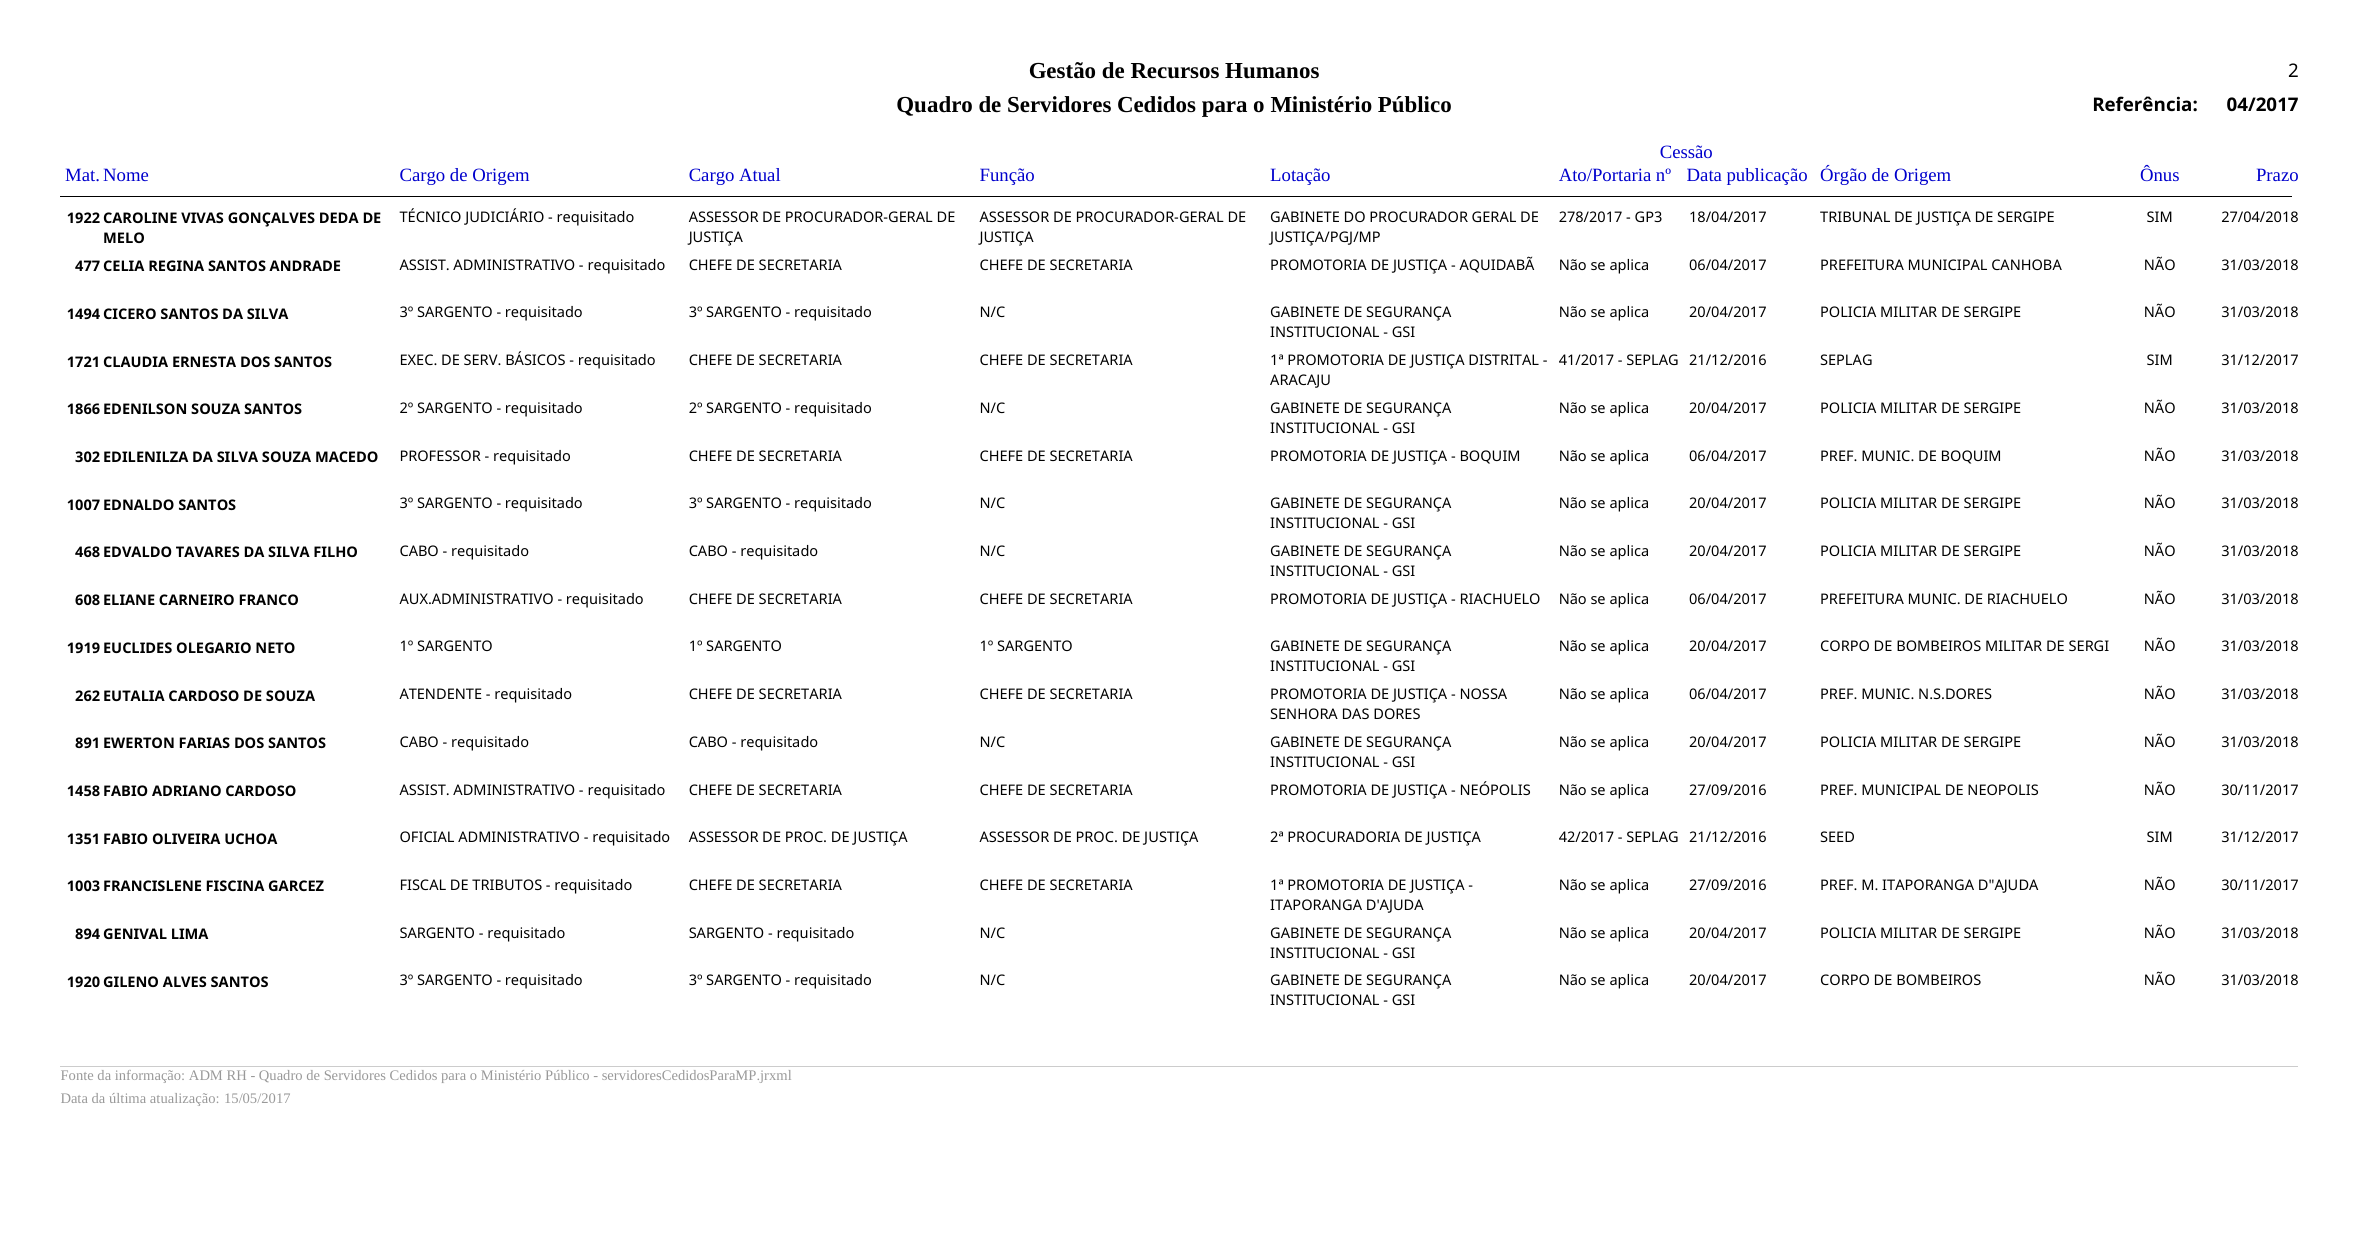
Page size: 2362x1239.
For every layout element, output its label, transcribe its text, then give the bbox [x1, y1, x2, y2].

table_cell [393, 733, 399, 756]
table_header PROMOTORIA DE JUSTIÇA - BOQUIM [1270, 445, 1553, 492]
table_cell [1684, 665, 1689, 681]
table_cell [1553, 972, 1558, 994]
table_cell [2299, 164, 2361, 193]
table_cell [1553, 951, 1558, 967]
table_cell [1559, 854, 1684, 873]
table_cell [1262, 378, 1270, 395]
table_header CHEFE DE SECRETARIA [979, 684, 1262, 730]
table_cell [1684, 542, 1689, 565]
table_cell [393, 760, 399, 776]
table_cell [1814, 781, 1820, 803]
table_cell [0, 1066, 60, 1090]
table_cell [0, 495, 12, 517]
table_cell [1262, 164, 1270, 193]
table_cell [1553, 304, 1558, 326]
table_cell [1553, 733, 1558, 756]
table_header CABO - requisitado [399, 732, 682, 778]
table_cell [2119, 493, 2200, 539]
table_header PREFEITURA MUNIC. DE RIACHUELO [1820, 589, 2119, 635]
table_cell [1689, 899, 1814, 921]
table_cell [1684, 474, 1689, 490]
table_cell [1814, 617, 1820, 633]
table_cell [972, 304, 979, 326]
table_header PROFESSOR - requisitado [399, 445, 682, 492]
table_cell [1262, 665, 1270, 681]
table_cell [1814, 665, 1820, 681]
table_cell [2119, 207, 2200, 253]
table_cell Mat. [30, 164, 100, 193]
table_cell [1559, 207, 1684, 253]
table_cell [1262, 876, 1270, 899]
table_header 31/03/2018 [2200, 445, 2298, 474]
table_cell Cargo de Origem [399, 164, 682, 193]
table_header 1ª PROMOTORIA DE JUSTIÇA - ITAPORANGA D'AJUDA [1270, 875, 1553, 921]
table_header CHEFE DE SECRETARIA [979, 255, 1262, 301]
table_header 20/04/2017 [1689, 493, 1814, 517]
table_cell [1684, 617, 1689, 633]
table_header GABINETE DE SEGURANÇA INSTITUCIONAL - GSI [1270, 398, 1553, 444]
table_cell [399, 398, 682, 444]
table_cell [2200, 856, 2298, 873]
table_cell [1559, 711, 1684, 730]
table_cell [2119, 946, 2200, 969]
table_cell [0, 426, 12, 442]
table_header 2º SARGENTO - requisitado [689, 398, 972, 444]
table_header POLICIA MILITAR DE SERGIPE [1820, 923, 2119, 969]
table_cell [683, 399, 688, 422]
table_cell [1817, 141, 2361, 163]
table_cell [393, 876, 399, 899]
table_cell [1820, 207, 2119, 253]
table_cell [1684, 208, 1689, 231]
table_cell [2119, 851, 2200, 873]
table_header 3º SARGENTO - requisitado [689, 302, 972, 349]
table_cell [972, 542, 979, 565]
table_header 42/2017 - SEPLAG [1559, 827, 1684, 854]
table_header CHEFE DE SECRETARIA [689, 445, 972, 492]
table_cell [2200, 255, 2298, 301]
table_cell 1007 [12, 495, 100, 523]
table_cell [683, 474, 688, 490]
table_cell [1553, 590, 1558, 612]
table_cell [1553, 331, 1558, 347]
table_header PROMOTORIA DE JUSTIÇA - AQUIDABÃ [1270, 255, 1553, 301]
table_cell [103, 302, 393, 348]
table_cell [979, 255, 1262, 301]
table_cell [1553, 617, 1558, 633]
table_cell [393, 808, 399, 824]
table_cell [1814, 256, 1820, 278]
table_header 27/09/2016 [1689, 875, 1814, 899]
table_header NÃO [2119, 923, 2200, 946]
table_cell [2299, 808, 2361, 824]
table_cell [2200, 541, 2298, 587]
table_cell [103, 255, 393, 301]
table_cell [972, 378, 979, 395]
table_cell [1553, 665, 1558, 681]
table_cell [1689, 756, 1814, 778]
table_header 20/04/2017 [1689, 636, 1814, 660]
table_cell FABIO OLIVEIRA UCHOA [103, 829, 393, 873]
table_cell [1553, 855, 1558, 872]
table_cell [2119, 708, 2200, 730]
table_cell [2200, 398, 2298, 444]
table_cell [393, 331, 399, 347]
table_cell [683, 569, 688, 586]
table_header ASSIST. ADMINISTRATIVO - requisitado [399, 779, 682, 826]
table_cell [683, 999, 688, 1015]
table_cell [972, 447, 979, 469]
table_cell [1684, 590, 1689, 612]
table_header GABINETE DO PROCURADOR GERAL DE JUSTIÇA/PGJ/MP [1270, 207, 1553, 253]
table_cell [1814, 447, 1820, 469]
table_cell [1684, 304, 1689, 326]
table_cell [1689, 541, 1814, 587]
table_cell [972, 351, 979, 374]
table_cell [12, 493, 100, 539]
table_cell 891 [12, 733, 100, 762]
table_cell [1262, 256, 1270, 278]
table_cell [393, 972, 399, 994]
table_cell [393, 256, 399, 278]
table_cell [1262, 495, 1270, 517]
table_cell [393, 903, 399, 919]
table_cell CAROLINE VIVAS GONÇALVES DEDA DE MELO [103, 208, 393, 253]
table_cell [1684, 447, 1689, 469]
table_cell [1814, 876, 1820, 899]
table_cell [1684, 256, 1689, 278]
table_cell [0, 331, 12, 347]
table_cell [2299, 685, 2361, 708]
table_header 31/03/2018 [2200, 398, 2298, 426]
table_cell EUTALIA CARDOSO DE SOUZA [103, 685, 393, 730]
table_header Não se aplica [1559, 493, 1684, 520]
table_header ASSESSOR DE PROCURADOR-GERAL DE JUSTIÇA [689, 207, 972, 253]
table_cell [1684, 235, 1689, 252]
table_header Não se aplica [1559, 970, 1684, 997]
table_header 20/04/2017 [1689, 398, 1814, 422]
table_cell [1814, 474, 1820, 490]
table_cell [1684, 331, 1689, 347]
table_cell [683, 378, 688, 395]
table_cell [2299, 304, 2361, 326]
table_cell EDNALDO SANTOS [103, 495, 393, 539]
table_cell [1262, 447, 1270, 469]
table_cell [393, 542, 399, 565]
table_cell [1559, 302, 1684, 348]
table_cell [1559, 902, 1684, 921]
table_cell [2299, 1066, 2361, 1090]
table_cell [1689, 660, 1814, 682]
table_header 31/12/2017 [2200, 350, 2298, 378]
table_cell [0, 351, 12, 374]
table_cell [0, 57, 346, 84]
table_header Não se aplica [1559, 779, 1684, 806]
table_cell [0, 665, 12, 681]
table_cell [1559, 949, 1684, 969]
table_cell [972, 972, 979, 994]
table_header SEED [1820, 827, 2119, 873]
table_header 31/03/2018 [2200, 732, 2298, 760]
table_cell [1553, 351, 1558, 374]
table_header 1º SARGENTO [979, 636, 1262, 683]
table_cell [2119, 541, 2200, 587]
table_cell CICERO SANTOS DA SILVA [103, 304, 393, 349]
table_cell [2200, 712, 2298, 730]
table_cell [0, 91, 346, 124]
table_cell [1262, 617, 1270, 633]
table_header ASSIST. ADMINISTRATIVO - requisitado [399, 255, 682, 301]
table_cell [1684, 972, 1689, 994]
table_header CORPO DE BOMBEIROS MILITAR DE SERGI [1820, 636, 2119, 683]
table_cell [979, 445, 1262, 492]
table_cell [683, 331, 688, 347]
table_header 1ª PROMOTORIA DE JUSTIÇA DISTRITAL - ARACAJU [1270, 350, 1553, 396]
table_cell [1684, 951, 1689, 967]
table_cell [0, 164, 30, 193]
table_header 31/03/2018 [2200, 589, 2298, 617]
table_header 3º SARGENTO - requisitado [689, 970, 972, 1016]
table_cell [0, 447, 12, 469]
table_header CHEFE DE SECRETARIA [689, 684, 972, 730]
table_cell [1262, 733, 1270, 756]
table_cell 04/2017 [2200, 91, 2298, 124]
table_header GABINETE DE SEGURANÇA INSTITUCIONAL - GSI [1270, 541, 1553, 587]
table_cell [12, 398, 100, 444]
table_cell [1689, 493, 1814, 539]
table_cell Nome [103, 164, 393, 193]
table_cell [1270, 302, 1553, 348]
table_header NÃO [2119, 445, 2200, 469]
table_cell [1553, 474, 1558, 490]
table_cell [1814, 903, 1820, 919]
table_header SARGENTO - requisitado [689, 923, 972, 969]
table_cell [1270, 493, 1553, 539]
table_header CHEFE DE SECRETARIA [979, 875, 1262, 921]
table_cell 894 [12, 924, 100, 952]
table_cell [1814, 760, 1820, 776]
table_cell [683, 638, 688, 660]
table_cell [1814, 351, 1820, 374]
table_header [0, 0, 2361, 57]
table_header SIM [2119, 827, 2200, 851]
table_header OFICIAL ADMINISTRATIVO - requisitado [399, 827, 682, 873]
table_cell [683, 283, 688, 299]
table_cell [1553, 712, 1558, 729]
table_cell [979, 302, 1262, 348]
table_cell [0, 1016, 2361, 1066]
table_cell [0, 999, 12, 1015]
table_cell [972, 808, 979, 824]
table_header 3º SARGENTO - requisitado [689, 493, 972, 539]
table_header 278/2017 - GP3 [1559, 207, 1684, 234]
table_cell [1553, 781, 1558, 803]
table_cell [2299, 999, 2361, 1015]
table_cell [683, 712, 688, 729]
table_cell [683, 685, 688, 708]
table_header 20/04/2017 [1689, 541, 1814, 565]
table_cell [683, 733, 688, 756]
table_header Não se aplica [1559, 684, 1684, 711]
table_header NÃO [2119, 493, 2200, 517]
table_cell [972, 283, 979, 299]
table_cell [1684, 760, 1689, 776]
table_cell [2299, 903, 2361, 919]
table_cell [1553, 876, 1558, 899]
table_cell GENIVAL LIMA [103, 924, 393, 969]
table_cell [1559, 616, 1684, 635]
table_cell [1684, 351, 1689, 374]
table_cell [1262, 590, 1270, 612]
table_cell [393, 399, 399, 422]
table_cell [1689, 946, 1814, 969]
table_cell [399, 493, 682, 539]
table_cell [0, 85, 2361, 91]
table_cell [0, 399, 12, 422]
table_header 31/03/2018 [2200, 970, 2298, 999]
table_cell EDILENILZA DA SILVA SOUZA MACEDO [103, 447, 393, 492]
table_cell [1553, 808, 1558, 824]
table_header GABINETE DE SEGURANÇA INSTITUCIONAL - GSI [1270, 923, 1553, 969]
table_header TÉCNICO JUDICIÁRIO - requisitado [399, 207, 682, 253]
table_cell [2200, 617, 2298, 635]
table_cell [683, 924, 688, 946]
table_cell [0, 924, 12, 946]
table_cell [1270, 350, 1553, 396]
table_cell CELIA REGINA SANTOS ANDRADE [103, 256, 393, 301]
table_cell [1814, 685, 1820, 708]
table_cell 1922 [12, 208, 100, 237]
table_cell [1820, 255, 2119, 301]
table_cell [1689, 994, 1814, 1016]
table_cell [2200, 665, 2298, 682]
table_cell [2119, 255, 2200, 301]
table_header 20/04/2017 [1689, 970, 1814, 994]
table_header CHEFE DE SECRETARIA [979, 445, 1262, 492]
table_cell [1262, 426, 1270, 442]
table_header CHEFE DE SECRETARIA [689, 875, 972, 921]
table_cell [393, 378, 399, 395]
table_cell FRANCISLENE FISCINA GARCEZ [103, 876, 393, 921]
table_header POLICIA MILITAR DE SERGIPE [1820, 398, 2119, 444]
table_cell [2299, 91, 2361, 124]
table_header 31/03/2018 [2200, 684, 2298, 712]
table_cell [1689, 851, 1814, 873]
table_cell [1559, 398, 1684, 444]
table_cell [1262, 808, 1270, 824]
table_cell [1820, 398, 2119, 444]
table_cell 1866 [12, 399, 100, 428]
table_cell [972, 617, 979, 633]
table_cell 1351 [12, 829, 100, 857]
table_cell 477 [12, 256, 100, 284]
table_cell [1559, 806, 1684, 826]
table_cell [1684, 712, 1689, 729]
table_header NÃO [2119, 875, 2200, 899]
table_cell [0, 474, 12, 490]
table_header 3º SARGENTO - requisitado [399, 970, 682, 1016]
table_header 06/04/2017 [1689, 255, 1814, 278]
table_cell [1684, 808, 1689, 824]
table_cell [1553, 829, 1558, 851]
table_cell [399, 207, 682, 253]
table_cell [1820, 302, 2119, 348]
table_header 2º SARGENTO - requisitado [399, 398, 682, 444]
table_cell [399, 302, 682, 348]
table_header 21/12/2016 [1689, 827, 1814, 851]
table_cell [1684, 855, 1689, 872]
table_header 1º SARGENTO [399, 636, 682, 683]
table_cell [0, 876, 12, 899]
table_cell [979, 493, 1262, 539]
table_cell [1553, 447, 1558, 469]
table_cell Lotação [1270, 164, 1553, 193]
table_cell [2200, 350, 2298, 396]
table_header 20/04/2017 [1689, 923, 1814, 946]
table_header 1º SARGENTO [689, 636, 972, 683]
table_cell [2299, 208, 2361, 231]
table_cell [1689, 445, 1814, 492]
table_header 30/11/2017 [2200, 875, 2298, 903]
table_header 18/04/2017 [1689, 207, 1814, 231]
table_cell [0, 542, 12, 565]
table_cell [2119, 994, 2200, 1016]
table_header 41/2017 - SEPLAG [1559, 350, 1684, 377]
table_cell [2299, 474, 2361, 490]
table_cell [0, 855, 12, 872]
table_cell [1262, 208, 1270, 231]
table_header 30/11/2017 [2200, 779, 2298, 808]
table_header Não se aplica [1559, 302, 1684, 329]
table_cell [2002, 57, 2143, 84]
table_cell [0, 712, 12, 729]
table_cell [2200, 903, 2298, 921]
table_cell [1553, 235, 1558, 252]
table_cell [1814, 638, 1820, 660]
table_cell [1262, 521, 1270, 538]
table_header Não se aplica [1559, 923, 1684, 949]
table_header N/C [979, 398, 1262, 444]
table_cell [683, 235, 688, 252]
table_header 06/04/2017 [1689, 589, 1814, 612]
table_cell [1270, 207, 1553, 253]
table_header FISCAL DE TRIBUTOS - requisitado [399, 875, 682, 921]
table_cell [393, 569, 399, 586]
table_cell [0, 304, 12, 326]
table_cell [1559, 445, 1684, 492]
table_cell [2299, 781, 2361, 803]
table_cell [683, 164, 688, 193]
table_header Não se aplica [1559, 445, 1684, 472]
table_cell [683, 808, 688, 824]
table_cell [689, 302, 972, 348]
table_cell [393, 235, 399, 252]
table_cell [1262, 760, 1270, 776]
table_header CHEFE DE SECRETARIA [979, 589, 1262, 635]
table_cell [979, 207, 1262, 253]
table_cell [0, 235, 12, 252]
table_cell [972, 855, 979, 872]
table_cell [393, 665, 399, 681]
table_header CABO - requisitado [399, 541, 682, 587]
table_header 20/04/2017 [1689, 302, 1814, 326]
table_header NÃO [2119, 636, 2200, 660]
table_cell [2299, 256, 2361, 278]
table_cell [1559, 759, 1684, 778]
table_cell [2299, 378, 2361, 395]
table_cell [683, 304, 688, 326]
table_header PROMOTORIA DE JUSTIÇA - NOSSA SENHORA DAS DORES [1270, 684, 1553, 730]
table_cell [12, 618, 100, 635]
table_cell EDVALDO TAVARES DA SILVA FILHO [103, 542, 393, 587]
table_cell [1814, 426, 1820, 442]
table_header PREF. M. ITAPORANGA D"AJUDA [1820, 875, 2119, 921]
table_cell [1553, 426, 1558, 442]
table_cell [2299, 760, 2361, 776]
table_cell [1559, 350, 1684, 396]
table_cell Órgão de Origem [1820, 164, 2119, 193]
table_cell [1814, 378, 1820, 395]
table_cell [1262, 304, 1270, 326]
table_cell 15/05/2017 [224, 1090, 377, 1114]
table_cell [689, 493, 972, 539]
table_cell [1814, 972, 1820, 994]
table_cell [1553, 208, 1558, 231]
table_cell [0, 638, 12, 660]
table_cell [2299, 399, 2361, 422]
table_cell 2 [2143, 57, 2298, 84]
table_cell [2119, 302, 2200, 348]
table_header SIM [2119, 350, 2200, 374]
table_cell [2299, 733, 2361, 756]
table_cell [2119, 350, 2200, 396]
table_cell [2299, 521, 2361, 538]
table_cell [393, 521, 399, 538]
table_cell [1262, 685, 1270, 708]
table_cell [1684, 399, 1689, 422]
table_cell [0, 378, 12, 395]
table_cell Prazo [2200, 164, 2298, 193]
table_header GABINETE DE SEGURANÇA INSTITUCIONAL - GSI [1270, 493, 1553, 539]
table_cell [393, 638, 399, 660]
table_header EXEC. DE SERV. BÁSICOS - requisitado [399, 350, 682, 396]
table_cell [2299, 972, 2361, 994]
table_cell [12, 207, 100, 253]
table_cell 1003 [12, 876, 100, 905]
table_header Não se aplica [1559, 875, 1684, 902]
table_cell [1262, 712, 1270, 729]
table_header POLICIA MILITAR DE SERGIPE [1820, 493, 2119, 539]
table_cell [393, 495, 399, 517]
table_cell Gestão de Recursos Humanos [346, 57, 2002, 85]
table_cell [683, 208, 688, 231]
table_cell [972, 781, 979, 803]
table_cell CLAUDIA ERNESTA DOS SANTOS [103, 351, 393, 396]
table_header AUX.ADMINISTRATIVO - requisitado [399, 589, 682, 635]
table_cell [1684, 569, 1689, 586]
table_cell [1553, 569, 1558, 586]
table_cell [683, 876, 688, 899]
table_cell [2119, 756, 2200, 778]
table_cell [2299, 426, 2361, 442]
table_header 31/03/2018 [2200, 636, 2298, 665]
table_header SEPLAG [1820, 350, 2119, 396]
table_cell [1689, 612, 1814, 635]
table_header 27/04/2018 [2200, 207, 2298, 235]
table_cell [0, 125, 2361, 141]
table_cell [2299, 665, 2361, 681]
table_cell [1262, 638, 1270, 660]
table_cell [1262, 474, 1270, 490]
table_cell [972, 829, 979, 851]
table_header PREF. MUNIC. DE BOQUIM [1820, 445, 2119, 492]
table_cell [1814, 283, 1820, 299]
table_cell [12, 714, 100, 730]
table_cell [1553, 638, 1558, 660]
table_cell [1262, 951, 1270, 967]
table_header Não se aplica [1559, 541, 1684, 568]
table_cell [0, 590, 12, 612]
table_cell [0, 256, 12, 278]
table_cell [1814, 208, 1820, 231]
table_cell [972, 256, 979, 278]
table_cell [393, 951, 399, 967]
table_cell [1814, 855, 1820, 872]
table_header PROMOTORIA DE JUSTIÇA - RIACHUELO [1270, 589, 1553, 635]
table_cell [689, 398, 972, 444]
table_cell [399, 541, 682, 587]
table_cell [1553, 399, 1558, 422]
table_cell [1553, 283, 1558, 299]
table_cell [1684, 733, 1689, 756]
table_cell [2299, 590, 2361, 612]
table_cell [12, 1000, 100, 1016]
table_cell [683, 256, 688, 278]
table_cell [393, 447, 399, 469]
table_header 06/04/2017 [1689, 684, 1814, 708]
table_cell [972, 951, 979, 967]
table_cell [1270, 255, 1553, 301]
table_cell [2299, 283, 2361, 299]
table_cell [1684, 521, 1689, 538]
table_header NÃO [2119, 970, 2200, 994]
table_header ATENDENTE - requisitado [399, 684, 682, 730]
table_cell [1684, 903, 1689, 919]
table_cell EUCLIDES OLEGARIO NETO [103, 638, 393, 683]
table_cell [399, 350, 682, 396]
table_header 31/03/2018 [2200, 493, 2298, 522]
table_cell Quadro de Servidores Cedidos para o Ministério Público [346, 91, 2002, 124]
table_cell [972, 208, 979, 231]
table_cell [1270, 445, 1553, 492]
table_cell [12, 857, 100, 873]
table_header CABO - requisitado [689, 732, 972, 778]
table_cell [12, 541, 100, 587]
table_cell [393, 590, 399, 612]
table_cell 1920 [12, 972, 100, 1000]
table_cell [1553, 378, 1558, 395]
table_cell [393, 712, 399, 729]
table_header Não se aplica [1559, 255, 1684, 282]
table_cell [972, 924, 979, 946]
table_cell 608 [12, 590, 100, 618]
table_cell [1820, 493, 2119, 539]
table_cell [1684, 283, 1689, 299]
table_cell [393, 164, 399, 193]
table_cell [1814, 542, 1820, 565]
table_cell [2299, 876, 2361, 899]
table_cell [393, 304, 399, 326]
table_cell [1814, 712, 1820, 729]
table_cell [1814, 999, 1820, 1015]
table_cell [2299, 495, 2361, 517]
table_header NÃO [2119, 779, 2200, 803]
table_cell [1689, 803, 1814, 826]
table_cell [1684, 426, 1689, 442]
table_cell [2299, 855, 2361, 872]
table_cell [1814, 829, 1820, 851]
table_cell [1684, 378, 1689, 395]
table_cell [12, 255, 100, 301]
table_cell ELIANE CARNEIRO FRANCO [103, 590, 393, 635]
table_header ASSESSOR DE PROCURADOR-GERAL DE JUSTIÇA [979, 207, 1262, 253]
table_cell [2299, 447, 2361, 469]
table_cell [1814, 808, 1820, 824]
table_cell [1262, 999, 1270, 1015]
table_header 31/03/2018 [2200, 923, 2298, 951]
table_cell [972, 712, 979, 729]
table_cell [393, 685, 399, 708]
table_cell [393, 855, 399, 872]
table_cell [1814, 569, 1820, 586]
table_cell [1262, 829, 1270, 851]
table_cell [689, 207, 972, 253]
table_cell [972, 876, 979, 899]
table_cell GILENO ALVES SANTOS [103, 972, 393, 1016]
table_cell [683, 855, 688, 872]
table_cell Função [979, 164, 1262, 193]
table_header CHEFE DE SECRETARIA [689, 350, 972, 396]
table_cell [972, 590, 979, 612]
table_cell [2200, 207, 2298, 253]
table_cell [393, 924, 399, 946]
table_cell [2299, 235, 2361, 252]
table_cell [12, 905, 100, 921]
table_cell [2119, 445, 2200, 492]
table_cell [1559, 997, 1684, 1016]
table_cell [12, 350, 100, 396]
table_cell [1553, 542, 1558, 565]
table_cell [393, 208, 399, 231]
table_cell [1262, 542, 1270, 565]
table_cell [2299, 57, 2361, 84]
table_header NÃO [2119, 302, 2200, 326]
table_header ASSESSOR DE PROC. DE JUSTIÇA [689, 827, 972, 873]
table_header CHEFE DE SECRETARIA [689, 589, 972, 635]
table_header POLICIA MILITAR DE SERGIPE [1820, 302, 2119, 349]
table_cell [0, 903, 12, 919]
table_cell [1553, 495, 1558, 517]
table_header N/C [979, 541, 1262, 587]
table_cell [972, 235, 979, 252]
table_cell [1553, 685, 1558, 708]
table_header N/C [979, 923, 1262, 969]
table_cell [972, 399, 979, 422]
table_header GABINETE DE SEGURANÇA INSTITUCIONAL - GSI [1270, 636, 1553, 683]
table_cell [972, 569, 979, 586]
table_cell 1721 [12, 351, 100, 380]
table_cell [12, 762, 100, 778]
table_cell EWERTON FARIAS DOS SANTOS [103, 733, 393, 778]
table_cell [0, 283, 12, 299]
table_cell [689, 255, 972, 301]
table_header Não se aplica [1559, 398, 1684, 425]
table_cell [1262, 855, 1270, 872]
table_header CHEFE DE SECRETARIA [689, 255, 972, 301]
table_cell [683, 590, 688, 612]
table_cell [2299, 829, 2361, 851]
table_cell [972, 521, 979, 538]
table_cell [1559, 255, 1684, 301]
table_header PROMOTORIA DE JUSTIÇA - NEÓPOLIS [1270, 779, 1553, 826]
table_cell [2299, 712, 2361, 729]
table_header CHEFE DE SECRETARIA [979, 350, 1262, 396]
table_cell 1919 [12, 638, 100, 666]
table_cell 468 [12, 542, 100, 571]
table_cell [972, 495, 979, 517]
table_cell EDENILSON SOUZA SANTOS [103, 399, 393, 444]
table_cell [2299, 569, 2361, 586]
table_header Não se aplica [1559, 589, 1684, 616]
table_cell 262 [12, 685, 100, 714]
table_header 21/12/2016 [1689, 350, 1814, 374]
table_cell [1820, 541, 2119, 587]
table_cell [2299, 951, 2361, 967]
table_cell [0, 569, 12, 586]
table_header N/C [979, 970, 1262, 1016]
table_cell [0, 972, 12, 994]
table_cell 1494 [12, 304, 100, 332]
table_header CABO - requisitado [689, 541, 972, 587]
table_cell [1553, 164, 1558, 193]
table_header 31/03/2018 [2200, 302, 2298, 331]
table_cell [1814, 495, 1820, 517]
table_cell [1684, 876, 1689, 899]
table_header NÃO [2119, 255, 2200, 278]
table_header N/C [979, 493, 1262, 539]
table_cell [0, 829, 12, 851]
table_cell [683, 521, 688, 538]
table_header SARGENTO - requisitado [399, 923, 682, 969]
table_cell [0, 198, 2361, 207]
table_cell [1689, 398, 1814, 444]
table_cell [2200, 999, 2298, 1016]
table_cell [1559, 493, 1684, 539]
table_cell [399, 445, 682, 492]
table_cell [393, 829, 399, 851]
table_header 27/09/2016 [1689, 779, 1814, 803]
table_cell [683, 903, 688, 919]
table_cell [12, 952, 100, 969]
table_cell [1262, 924, 1270, 946]
table_header PREFEITURA MUNICIPAL CANHOBA [1820, 255, 2119, 301]
table_cell [972, 760, 979, 776]
table_header NÃO [2119, 732, 2200, 756]
table_cell [683, 617, 688, 633]
table_cell Referência: [2004, 91, 2198, 124]
table_header 3º SARGENTO - requisitado [399, 493, 682, 539]
table_header CHEFE DE SECRETARIA [979, 779, 1262, 826]
table_header N/C [979, 732, 1262, 778]
table_cell [972, 331, 979, 347]
table_cell [1814, 590, 1820, 612]
table_cell [103, 493, 393, 539]
table_header GABINETE DE SEGURANÇA INSTITUCIONAL - GSI [1270, 302, 1553, 349]
table_cell [1262, 569, 1270, 586]
table_cell [12, 809, 100, 826]
table_cell [1270, 398, 1553, 444]
table_cell [0, 521, 12, 538]
table_cell [103, 207, 393, 253]
table_cell Cessão [1555, 141, 1817, 163]
table_cell [2200, 302, 2298, 348]
table_cell [1262, 283, 1270, 299]
table_cell [393, 999, 399, 1015]
table_cell [0, 760, 12, 776]
table_cell [2119, 612, 2200, 635]
table_cell [1684, 781, 1689, 803]
table_cell [1262, 903, 1270, 919]
table_cell [0, 141, 1555, 163]
table_cell [103, 350, 393, 396]
table_cell [689, 350, 972, 396]
table_cell [399, 255, 682, 301]
table_header PREF. MUNIC. N.S.DORES [1820, 684, 2119, 730]
table_cell [972, 903, 979, 919]
table_cell [0, 781, 12, 803]
table_cell [0, 1090, 60, 1114]
table_header NÃO [2119, 541, 2200, 565]
table_cell [2119, 899, 2200, 921]
table_header GABINETE DE SEGURANÇA INSTITUCIONAL - GSI [1270, 732, 1553, 778]
table_cell [972, 474, 979, 490]
table_cell [393, 283, 399, 299]
table_cell [12, 445, 100, 492]
table_cell Cargo Atual [689, 164, 972, 193]
table_cell [683, 951, 688, 967]
table_cell [972, 685, 979, 708]
table_header 31/12/2017 [2200, 827, 2298, 856]
table_cell [1814, 924, 1820, 946]
table_header CHEFE DE SECRETARIA [689, 779, 972, 826]
table_header PREF. MUNICIPAL DE NEOPOLIS [1820, 779, 2119, 826]
table_cell [2119, 660, 2200, 682]
table_cell [1553, 903, 1558, 919]
table_cell [1814, 235, 1820, 252]
table_cell [683, 781, 688, 803]
table_cell [1689, 302, 1814, 348]
table_cell [1553, 999, 1558, 1015]
table_header 31/03/2018 [2200, 541, 2298, 569]
table_cell [2119, 803, 2200, 826]
table_cell 302 [12, 447, 100, 475]
table_header 2ª PROCURADORIA DE JUSTIÇA [1270, 827, 1553, 873]
table_header TRIBUNAL DE JUSTIÇA DE SERGIPE [1820, 207, 2119, 253]
table_cell [1820, 445, 2119, 492]
table_cell [2299, 924, 2361, 946]
table_cell [1689, 708, 1814, 730]
table_header 06/04/2017 [1689, 445, 1814, 469]
table_cell [1820, 350, 2119, 396]
table_cell [2299, 331, 2361, 347]
table_cell [979, 541, 1262, 587]
table_header POLICIA MILITAR DE SERGIPE [1820, 732, 2119, 778]
table_cell [0, 685, 12, 708]
table_header N/C [979, 302, 1262, 349]
table_cell [377, 1090, 2361, 1114]
table_cell [0, 951, 12, 967]
table_header 3º SARGENTO - requisitado [399, 302, 682, 349]
table_cell [1262, 399, 1270, 422]
table_cell [103, 398, 393, 444]
table_cell [2200, 445, 2298, 492]
table_cell 1458 [12, 781, 100, 809]
table_header GABINETE DE SEGURANÇA INSTITUCIONAL - GSI [1270, 970, 1553, 1016]
table_cell [972, 999, 979, 1015]
table_cell [1559, 541, 1684, 587]
table_cell [683, 829, 688, 851]
table_cell [683, 972, 688, 994]
table_cell [972, 638, 979, 660]
table_cell [972, 665, 979, 681]
table_header SIM [2119, 207, 2200, 231]
table_cell [12, 302, 100, 348]
table_cell [689, 445, 972, 492]
table_cell [2200, 951, 2298, 969]
table_cell [1689, 207, 1814, 253]
table_cell [0, 808, 12, 824]
table_cell [683, 426, 688, 442]
table_cell [1814, 399, 1820, 422]
table_cell Ato/Portaria nº [1559, 164, 1686, 193]
table_cell [0, 208, 12, 231]
table_cell [2200, 493, 2298, 539]
table_header NÃO [2119, 398, 2200, 422]
table_header CORPO DE BOMBEIROS [1820, 970, 2119, 1016]
table_cell [393, 474, 399, 490]
table_header 20/04/2017 [1689, 732, 1814, 756]
table_cell [683, 542, 688, 565]
table_cell [103, 445, 393, 492]
table_cell [393, 426, 399, 442]
table_cell [1553, 760, 1558, 776]
table_cell [1814, 951, 1820, 967]
table_cell [1684, 999, 1689, 1015]
table_cell [1811, 164, 1820, 193]
table_cell [1262, 351, 1270, 374]
table_header NÃO [2119, 589, 2200, 612]
table_cell [2200, 808, 2298, 826]
table_cell [0, 733, 12, 756]
table_cell [683, 760, 688, 776]
table_cell [979, 350, 1262, 396]
table_cell [1814, 521, 1820, 538]
table_cell [683, 351, 688, 374]
table_cell [2200, 760, 2298, 778]
table_cell [689, 541, 972, 587]
table_cell [2299, 638, 2361, 660]
table_cell [2299, 617, 2361, 633]
table_cell [1814, 304, 1820, 326]
table_cell [979, 398, 1262, 444]
table_cell [1553, 256, 1558, 278]
table_cell [1684, 685, 1689, 708]
table_cell [1689, 255, 1814, 301]
table_cell [972, 733, 979, 756]
table_cell [1553, 924, 1558, 946]
table_cell [1684, 638, 1689, 660]
table_cell [393, 351, 399, 374]
table_cell [1814, 331, 1820, 347]
table_cell [2299, 542, 2361, 565]
table_cell [103, 541, 393, 587]
table_cell Fonte da informação: ADM RH - Quadro de Servidores Cedidos para o Ministério Público - servidoresCedidosParaMP.jrxml [60, 1067, 2298, 1090]
table_cell Data publicação [1686, 164, 1811, 193]
table_cell [1270, 541, 1553, 587]
table_header Não se aplica [1559, 732, 1684, 759]
table_cell [683, 665, 688, 681]
table_cell [2119, 398, 2200, 444]
table_cell [1814, 733, 1820, 756]
table_cell [972, 164, 979, 193]
table_cell [1262, 331, 1270, 347]
table_cell [1262, 781, 1270, 803]
table_cell [1684, 495, 1689, 517]
table_cell [972, 426, 979, 442]
table_cell [683, 447, 688, 469]
table_header POLICIA MILITAR DE SERGIPE [1820, 541, 2119, 587]
table_cell [12, 666, 100, 682]
table_cell Ônus [2119, 164, 2200, 193]
table_header 31/03/2018 [2200, 255, 2298, 283]
table_cell [393, 617, 399, 633]
table_cell [393, 781, 399, 803]
table_header Não se aplica [1559, 636, 1684, 663]
table_cell [1262, 972, 1270, 994]
table_cell [1553, 521, 1558, 538]
table_cell [1559, 663, 1684, 682]
table_cell [1689, 350, 1814, 396]
table_cell [1684, 829, 1689, 851]
table_cell FABIO ADRIANO CARDOSO [103, 781, 393, 826]
table_header NÃO [2119, 684, 2200, 708]
table_cell [1684, 924, 1689, 946]
table_cell [2299, 351, 2361, 374]
table_header ASSESSOR DE PROC. DE JUSTIÇA [979, 827, 1262, 873]
table_cell [1262, 235, 1270, 252]
table_cell Data da última atualização: [60, 1090, 224, 1114]
table_cell [0, 617, 12, 633]
table_cell [683, 495, 688, 517]
